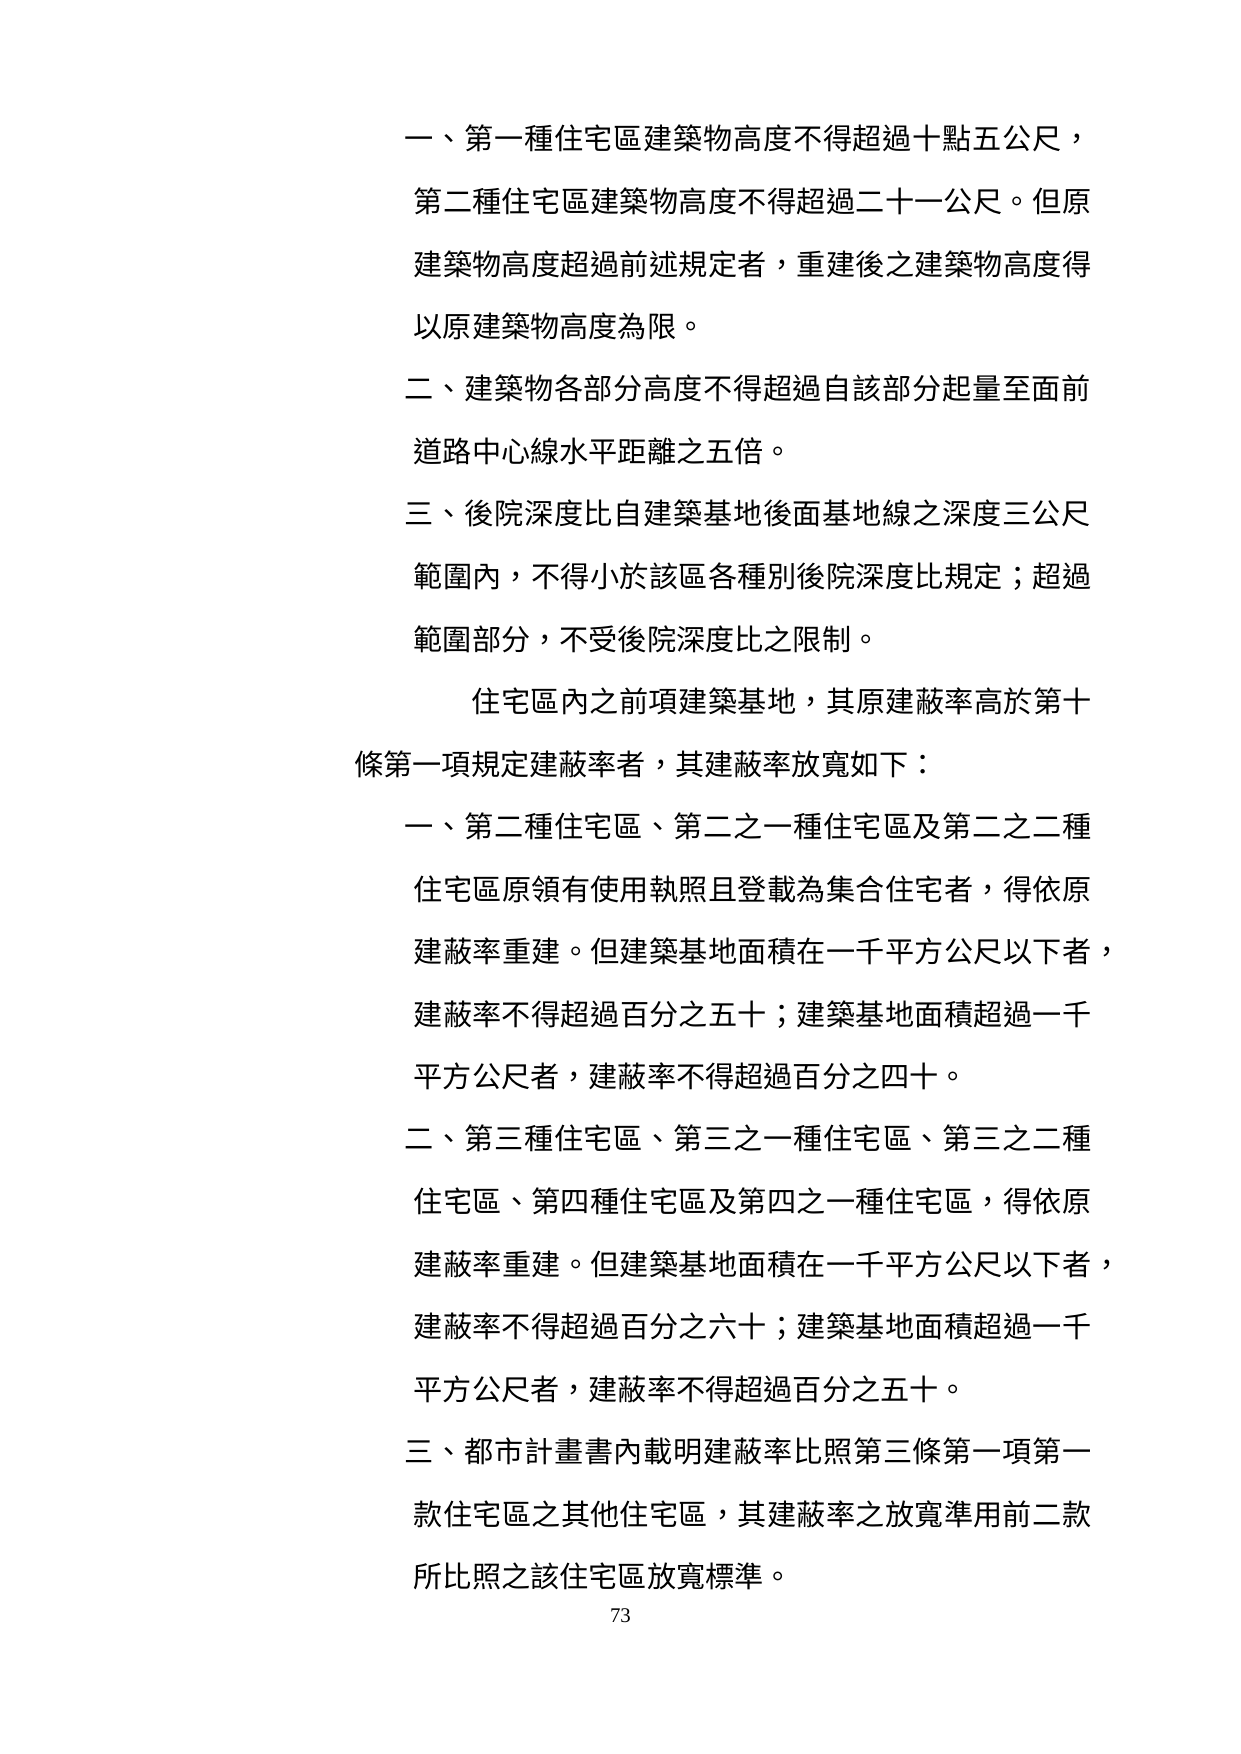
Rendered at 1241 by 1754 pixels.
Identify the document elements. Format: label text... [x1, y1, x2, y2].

text 住宅區內之前項建築基地，其原建蔽率高於第十條第一項規定建蔽率者，其建蔽率放寬如下： [148, 658, 1092, 783]
text 二、建築物各部分高度不得超過自該部分起量至面前道路中心線水平距離之五倍。 [148, 346, 1092, 471]
text 一、第一種住宅區建築物高度不得超過十點五公尺，第二種住宅區建築物高度不得超過二十一公尺。但原建築物高度超過前述規定者，重建後之建築物高度得以原建築物高度為限。 [148, 96, 1092, 346]
text 一、第二種住宅區、第二之一種住宅區及第二之二種住宅區原領有使用執照且登載為集合住宅者，得依原建蔽率重建。但建築基地面積在一千平方公尺以下者，建蔽率不得超過百分之五十；建築基地面積超過一千平方公尺者，建蔽率不得超過百分之四十。 [148, 783, 1092, 1096]
text 三、後院深度比自建築基地後面基地線之深度三公尺範圍內，不得小於該區各種別後院深度比規定；超過範圍部分，不受後院深度比之限制。 [148, 471, 1092, 658]
text 二、第三種住宅區、第三之一種住宅區、第三之二種住宅區、第四種住宅區及第四之一種住宅區，得依原建蔽率重建。但建築基地面積在一千平方公尺以下者，建蔽率不得超過百分之六十；建築基地面積超過一千平方公尺者，建蔽率不得超過百分之五十。 [148, 1096, 1092, 1408]
text 三、都市計畫書內載明建蔽率比照第三條第一項第一款住宅區之其他住宅區，其建蔽率之放寬準用前二款所比照之該住宅區放寬標準。 [148, 1408, 1092, 1596]
